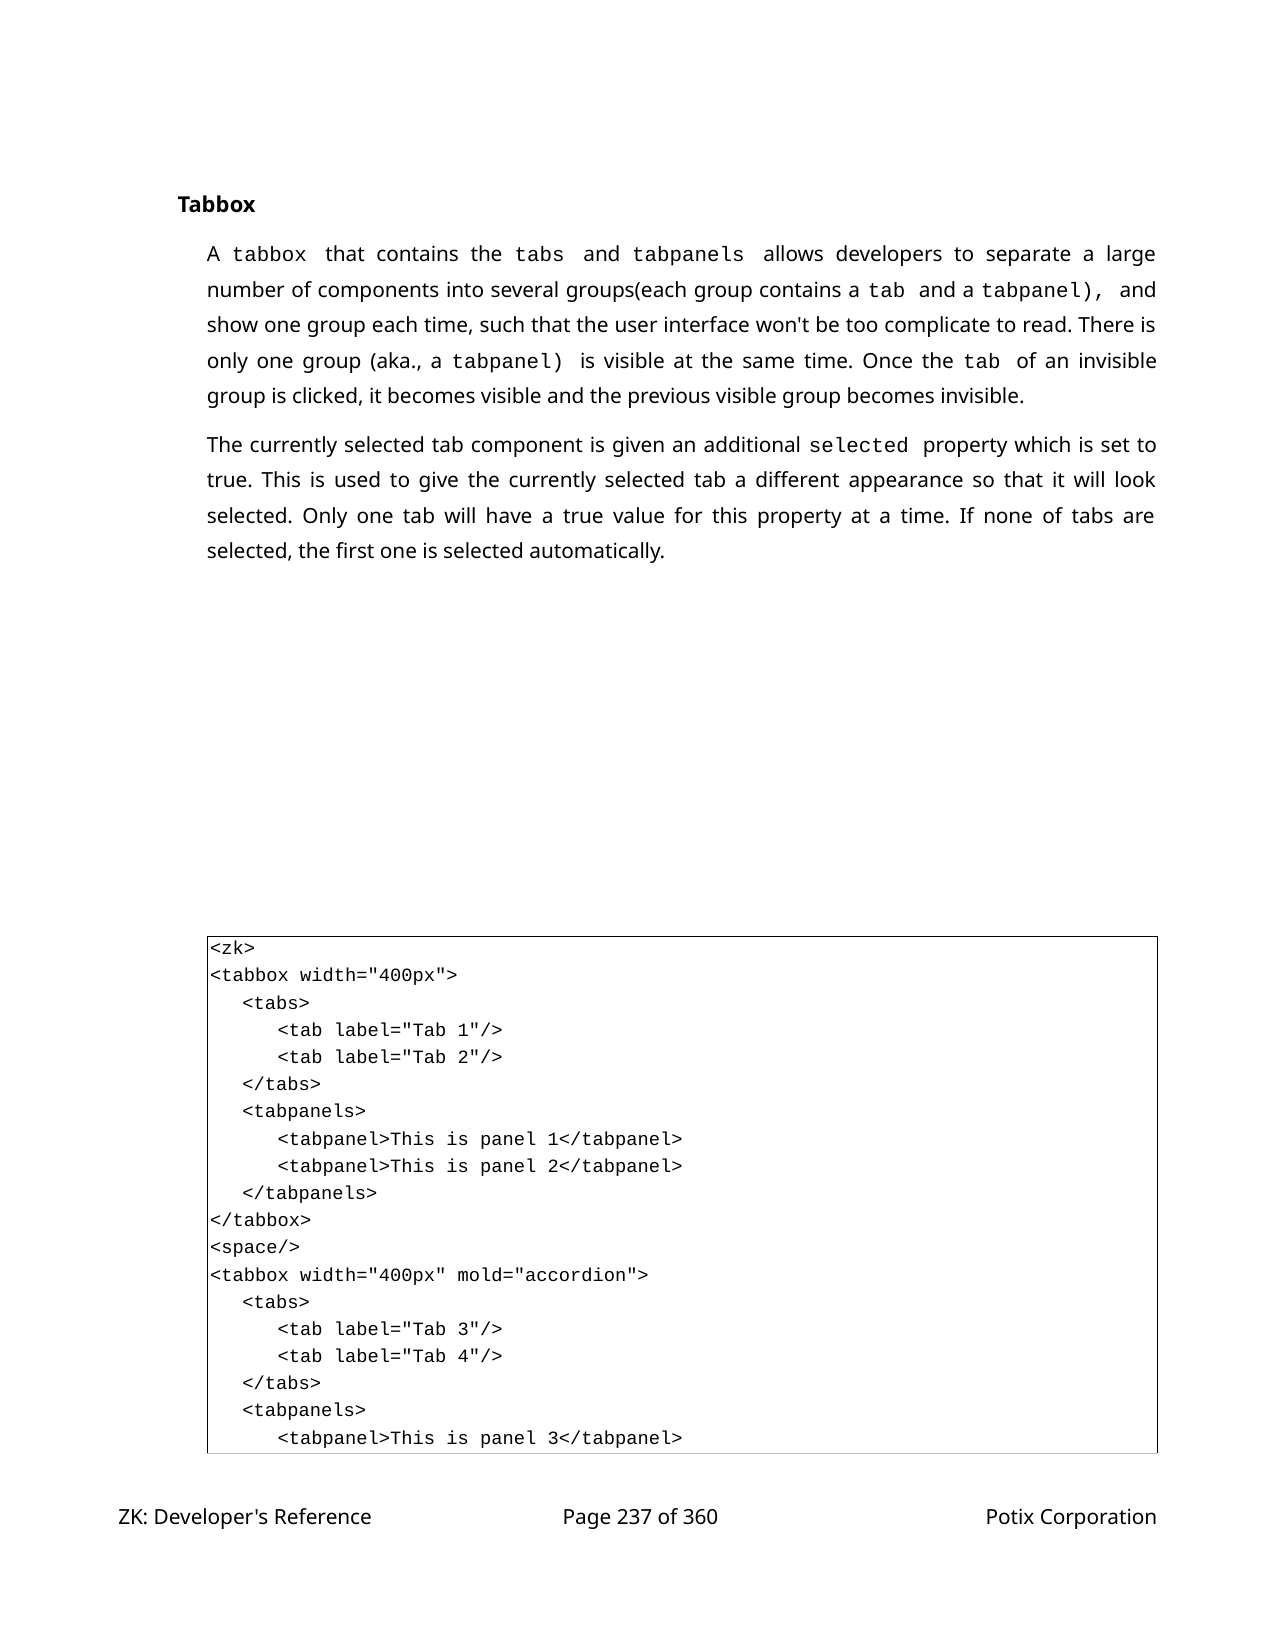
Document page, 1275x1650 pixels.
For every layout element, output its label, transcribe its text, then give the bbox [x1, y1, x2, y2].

text </tabs> [208, 1371, 1157, 1395]
text </tabbox> [208, 1208, 1157, 1232]
text <tab label="Tab 2"/> [208, 1045, 1157, 1069]
text <tab label="Tab 4"/> [208, 1344, 1157, 1368]
text </tabs> [208, 1072, 1157, 1096]
text <tabbox width="400px"> [208, 963, 1157, 988]
text <tabpanels> [208, 1398, 1157, 1423]
text <tabpanel>This is panel 3</tabpanel> [208, 1426, 1157, 1453]
text <tab label="Tab 1"/> [208, 1018, 1157, 1042]
text <space/> [208, 1235, 1157, 1259]
text A tabbox that contains the tabs and tabpanels allows developers to separate a large number of components into several groups(each group contains a tab and a tabpanel), and show one group each time, such that the user interface won't be too complicate to read. There is only one group (aka., a tabpanel) is visible at the same time. Once the tab of an invisible group is clicked, it becomes visible and the previous visible group becomes invisible. [207, 239, 1157, 409]
text The currently selected tab component is given an additional selected property which is set to true. This is used to give the currently selected tab a different appearance so that it will look selected. Only one tab will have a true value for this property at a time. If none of tabs are selected, the first one is selected automatically. [207, 430, 1157, 564]
text <tabpanels> [208, 1099, 1157, 1123]
text <tabpanel>This is panel 2</tabpanel> [208, 1154, 1157, 1178]
text <tab label="Tab 3"/> [208, 1317, 1157, 1341]
text <zk> [208, 937, 1157, 960]
text <tabpanel>This is panel 1</tabpanel> [208, 1126, 1157, 1151]
text <tabs> [208, 991, 1157, 1015]
subtitle Tabbox [177, 189, 1157, 219]
text </tabpanels> [208, 1181, 1157, 1205]
text <tabs> [208, 1289, 1157, 1314]
text <tabbox width="400px" mold="accordion"> [208, 1262, 1157, 1287]
